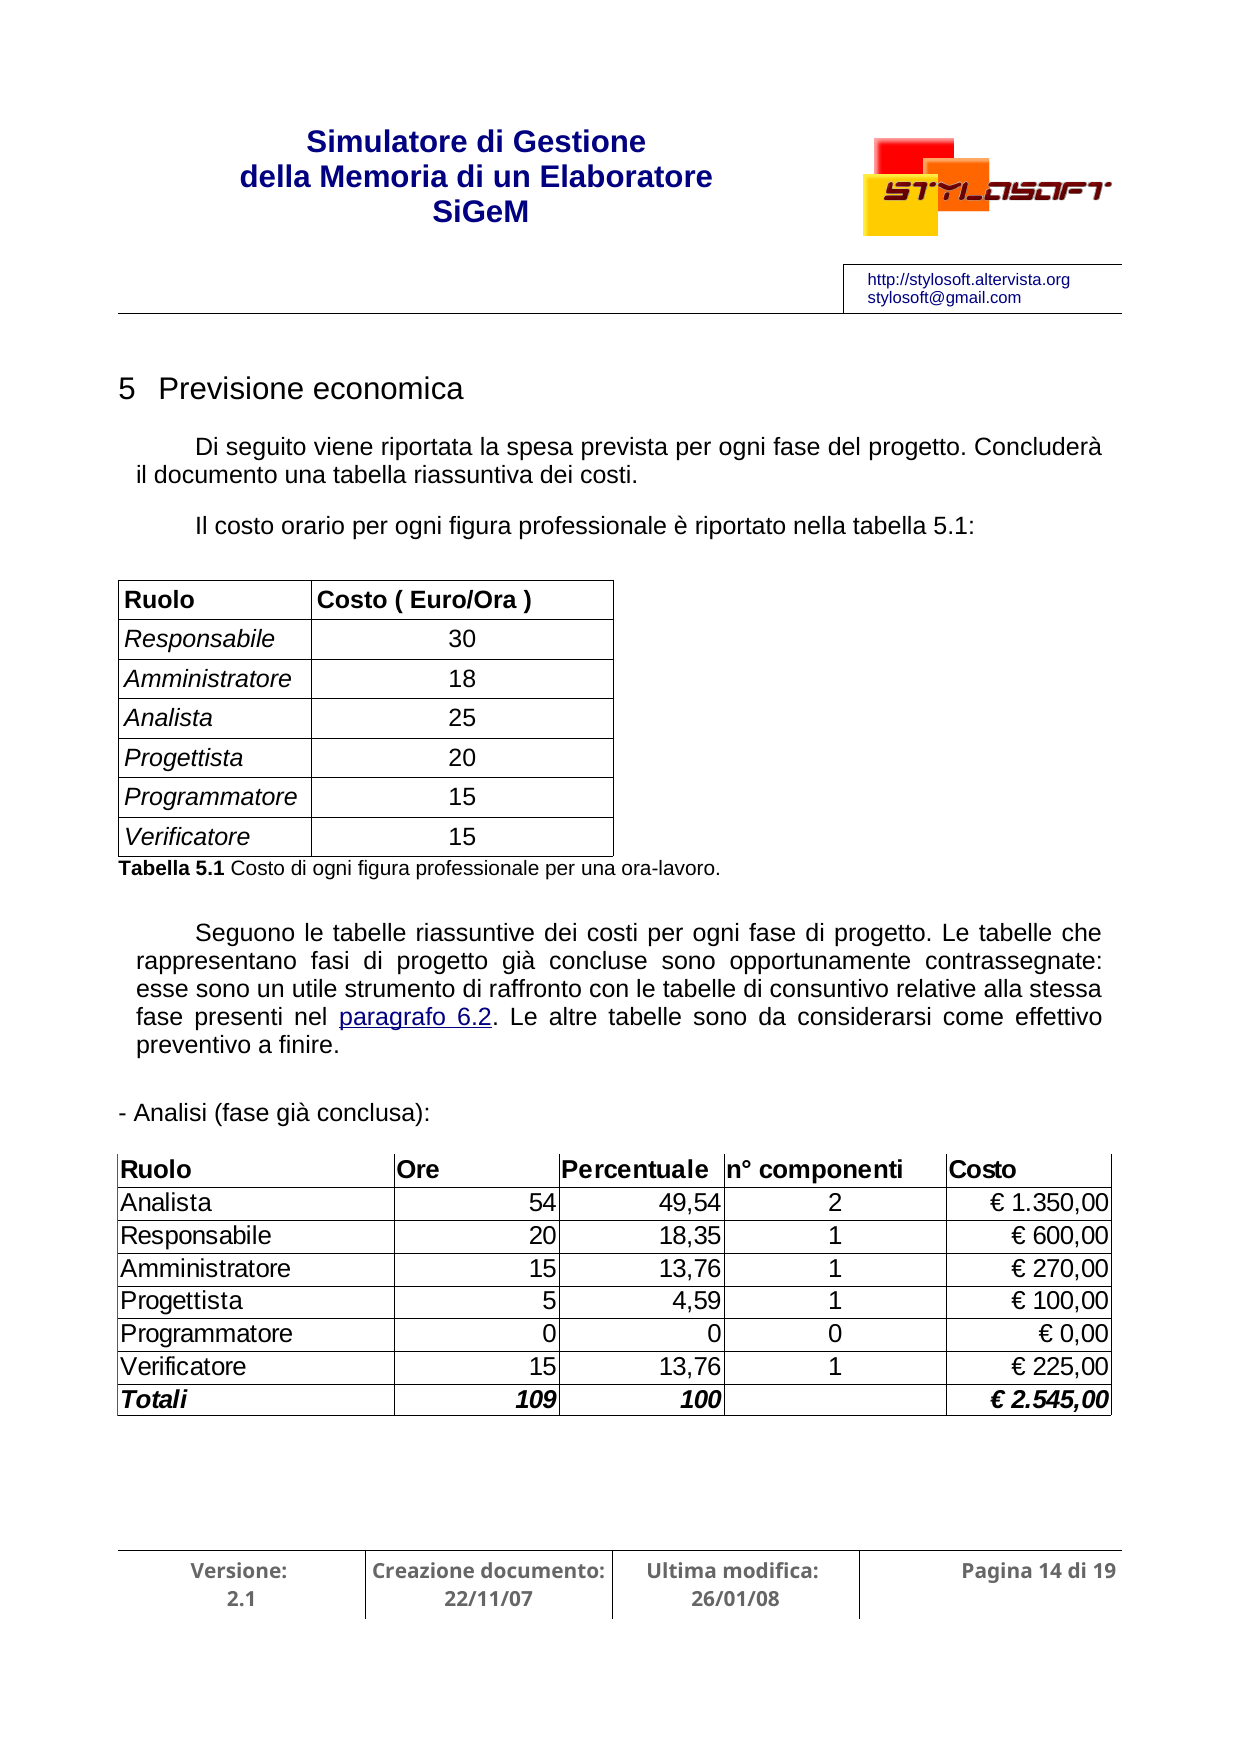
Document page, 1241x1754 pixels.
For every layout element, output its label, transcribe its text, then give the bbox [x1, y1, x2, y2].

text Di seguito viene riportata la spesa prevista per ogni fase del progetto. Concluderà il documento una tabella riassuntiva dei costi. [136, 433, 1104, 489]
table_cell 18 [312, 660, 613, 698]
table_cell 30 [312, 620, 613, 659]
text Tabella 5.1 Costo di ogni figura professionale per una ora-lavoro. [118, 856, 1122, 879]
table_cell Responsabile [119, 620, 311, 659]
text Il costo orario per ogni figura professionale è riportato nella tabella 5.1: [136, 512, 1104, 568]
table_cell 15 [312, 818, 613, 856]
table_cell 25 [312, 699, 613, 738]
table_cell Analista [119, 699, 311, 738]
picture [848, 123, 1117, 247]
subtitle Previsione economica [118, 371, 1122, 406]
text Seguono le tabelle riassuntive dei costi per ogni fase di progetto. Le tabelle che rappresentano fasi di progetto già concluse sono opportunamente contrassegnate: esse sono un utile strumento di raffronto con le tabelle di consuntivo relative alla stessa fase presenti nel paragrafo 6.2. Le altre tabelle sono da considerarsi come effettivo preventivo a finire. [136, 919, 1104, 1059]
table_cell Progettista [119, 739, 311, 777]
table_cell 15 [312, 778, 613, 817]
text - Analisi (fase già conclusa): [118, 1098, 1122, 1126]
table_cell Verificatore [119, 818, 311, 856]
table_cell 20 [312, 739, 613, 777]
table_cell Programmatore [119, 778, 311, 817]
table_header Costo ( Euro/Ora ) [312, 581, 613, 619]
table_header Ruolo [119, 581, 311, 619]
table_cell Amministratore [119, 660, 311, 698]
